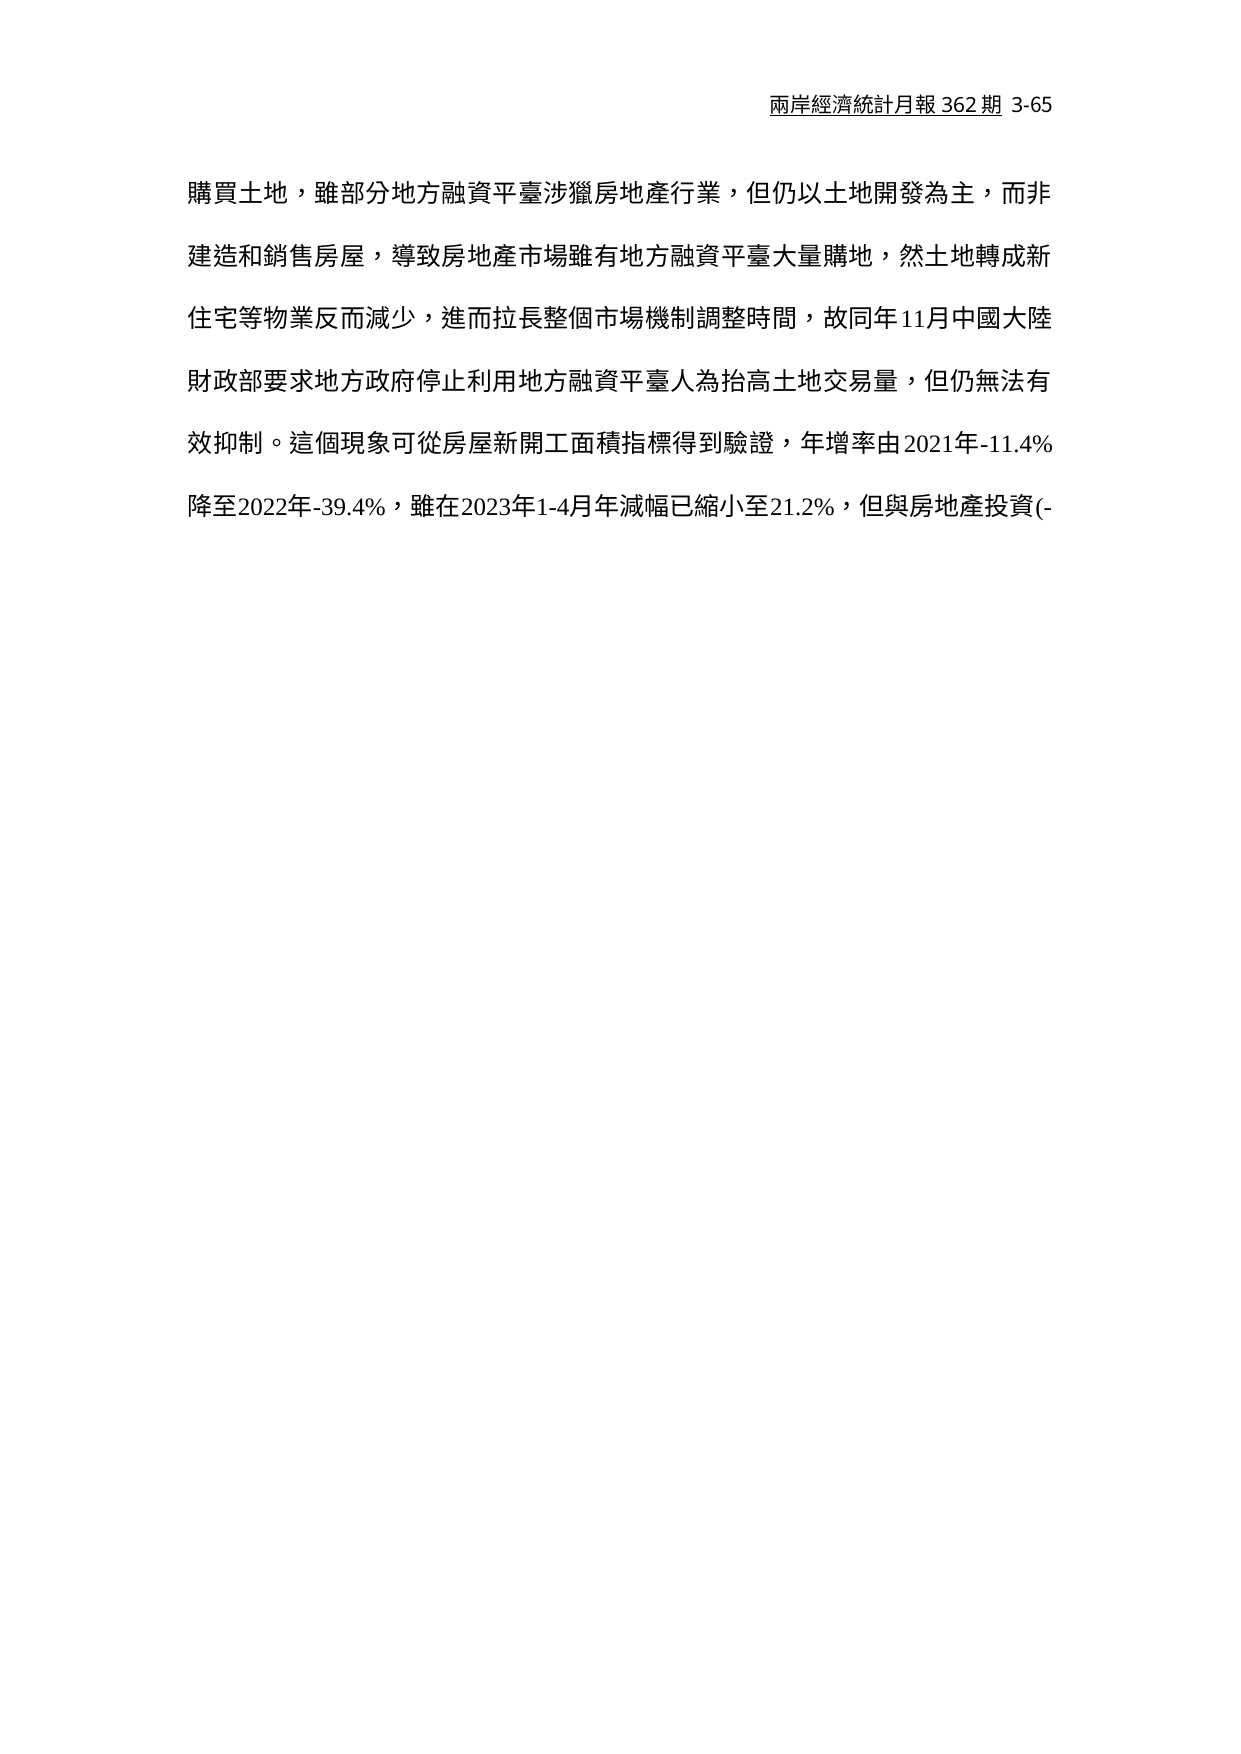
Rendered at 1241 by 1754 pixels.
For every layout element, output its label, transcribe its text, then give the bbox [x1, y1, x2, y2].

text 購買土地，雖部分地方融資平臺涉獵房地產行業，但仍以土地開發為主，而非建造和銷售房屋，導致房地產市場雖有地方融資平臺大量購地，然土地轉成新住宅等物業反而減少，進而拉長整個市場機制調整時間，故同年11月中國大陸財政部要求地方政府停止利用地方融資平臺人為抬高土地交易量，但仍無法有效抑制。這個現象可從房屋新開工面積指標得到驗證，年增率由2021年-11.4%降至2022年-39.4%，雖在2023年1-4月年減幅已縮小至21.2%，但與房地產投資(- [187, 150, 1053, 525]
